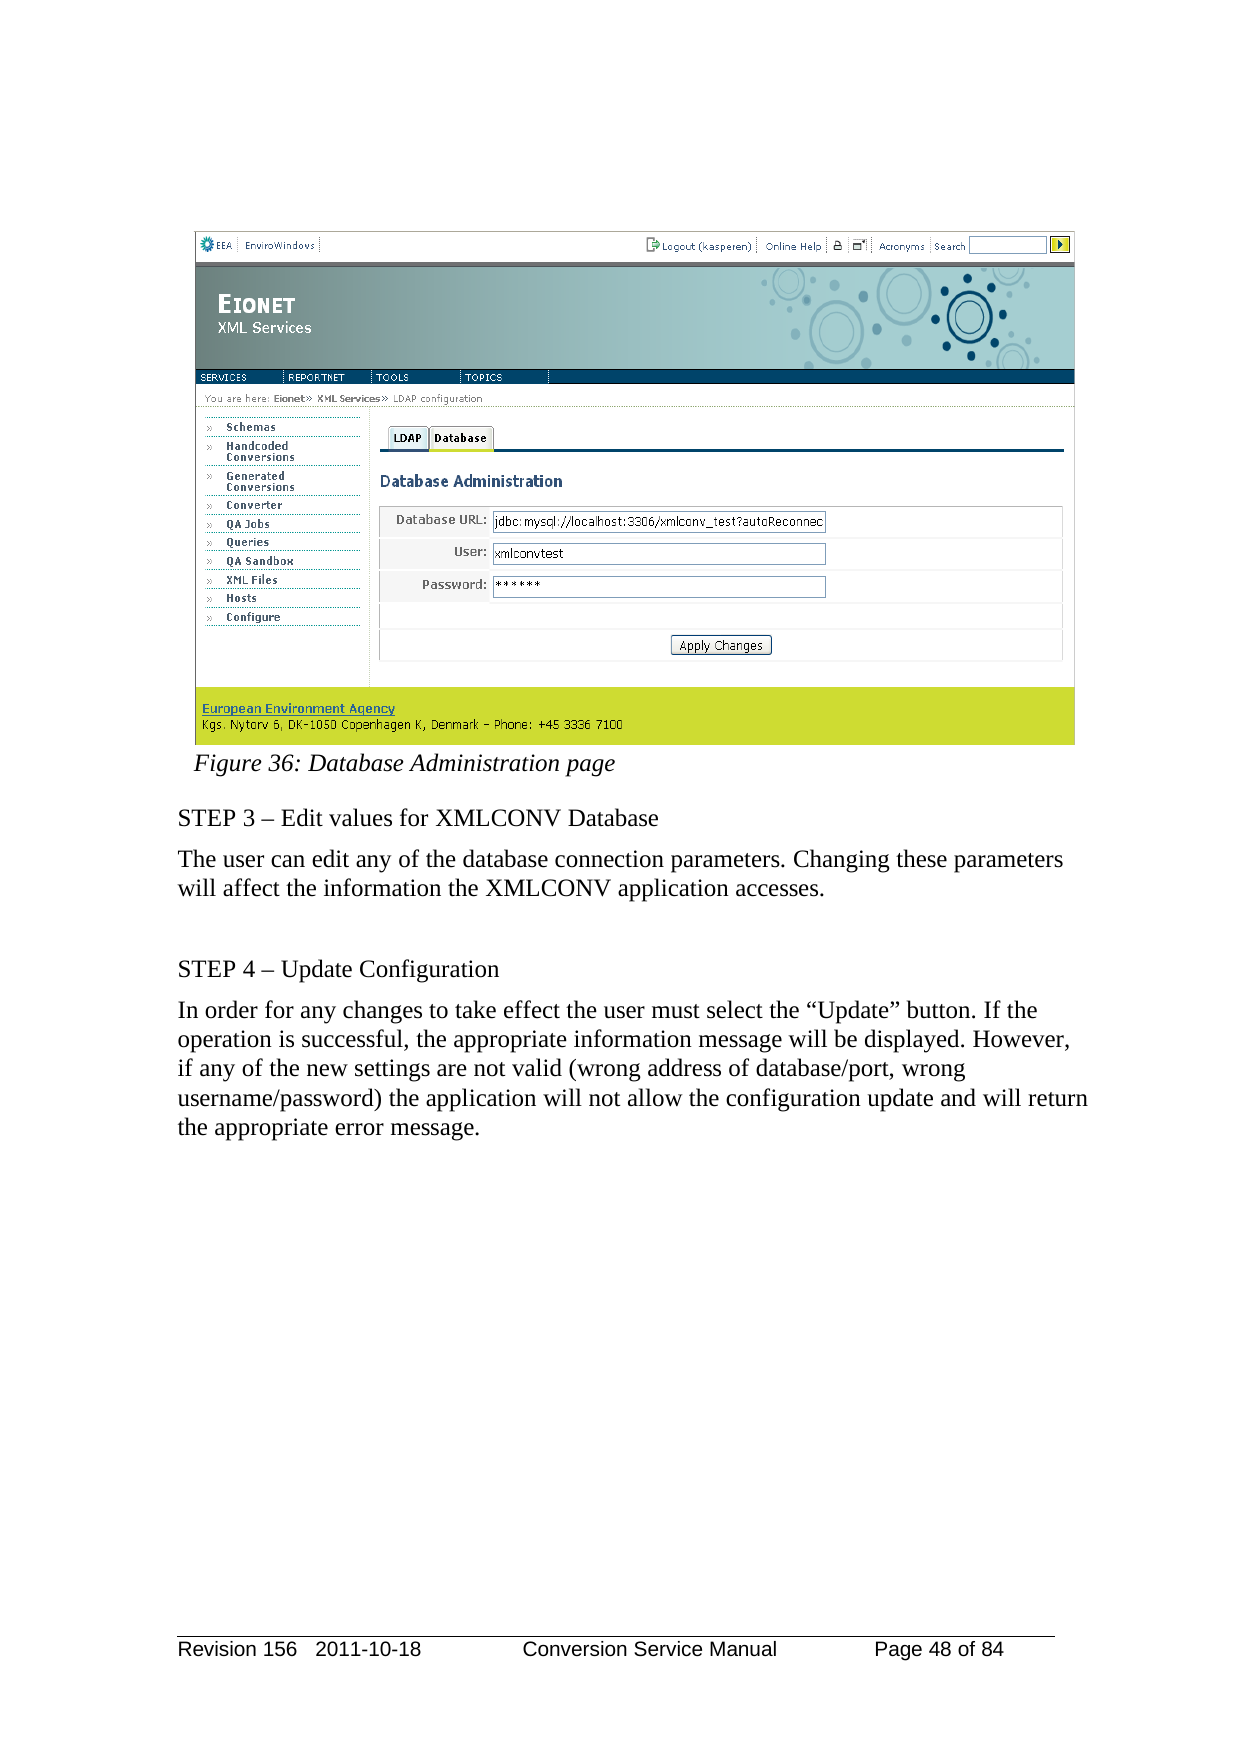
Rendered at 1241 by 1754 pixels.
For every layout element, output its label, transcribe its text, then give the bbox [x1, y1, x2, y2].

text The user can edit any of the database connection parameters. Changing these parameters will affect the information the XMLCONV application accesses. [177, 844, 1092, 902]
text Figure 36: Database Administration page [194, 748, 1074, 776]
text STEP 3 – Edit values for XMLCONV Database [177, 803, 1092, 832]
text In order for any changes to take effect the user must select the “Update” button. If the operation is successful, the appropriate information message will be displayed. However, if any of the new settings are not valid (wrong address of database/port, wrong username/password) the application will not allow the configuration update and will return the appropriate error message. [177, 995, 1092, 1141]
text STEP 4 – Update Configuration [177, 954, 1092, 983]
